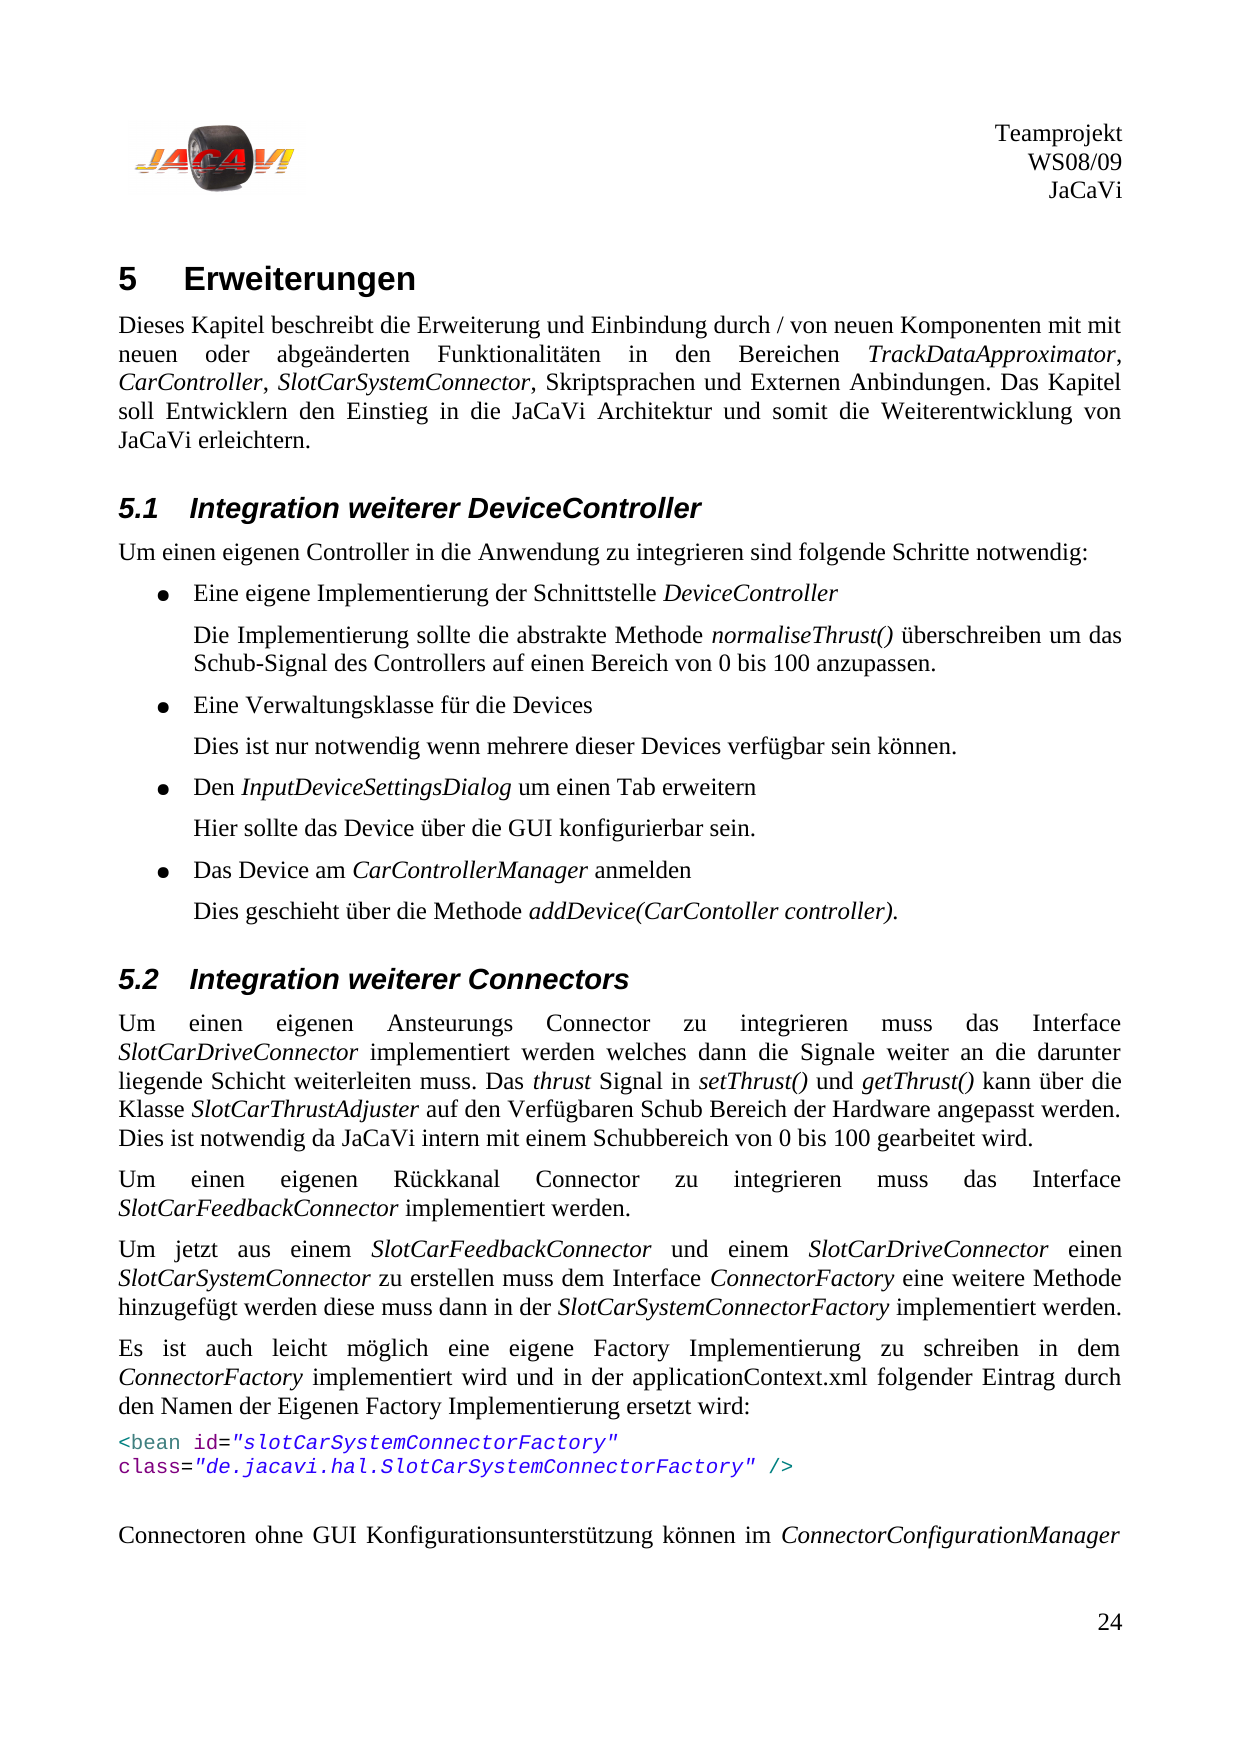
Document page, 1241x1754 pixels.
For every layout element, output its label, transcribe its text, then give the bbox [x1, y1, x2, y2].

list Das Device am CarControllerManager anmelden [156, 855, 1122, 883]
list Den InputDeviceSettingsDialog um einen Tab erweitern [156, 772, 1122, 801]
text Um einen eigenen Controller in die Anwendung zu integrieren sind folgende Schritte notwendig: [118, 537, 1122, 566]
picture [128, 120, 307, 195]
text Dieses Kapitel beschreibt die Erweiterung und Einbindung durch / von neuen Komponenten mit mit neuen oder abgeänderten Funktionalitäten in den Bereichen TrackDataApproximator, CarController, SlotCarSystemConnector, Skriptsprachen und Externen Anbindungen. Das Kapitel soll Entwicklern den Einstieg in die JaCaVi Architektur und somit die Weiterentwicklung von JaCaVi erleichtern. [118, 310, 1122, 454]
text <bean id="slotCarSystemConnectorFactory" class="de.jacavi.hal.SlotCarSystemConnectorFactory" /> [118, 1432, 1122, 1479]
list Die Implementierung sollte die abstrakte Methode normaliseThrust() überschreiben um das Schub-Signal des Controllers auf einen Bereich von 0 bis 100 anzupassen. [156, 620, 1122, 677]
list Eine eigene Implementierung der Schnittstelle DeviceController [156, 578, 1122, 607]
text Es ist auch leicht möglich eine eigene Factory Implementierung zu schreiben in dem ConnectorFactory implementiert wird und in der applicationContext.xml folgender Eintrag durch den Namen der Eigenen Factory Implementierung ersetzt wird: [118, 1333, 1122, 1419]
text Um jetzt aus einem SlotCarFeedbackConnector und einem SlotCarDriveConnector einen SlotCarSystemConnector zu erstellen muss dem Interface ConnectorFactory eine weitere Methode hinzugefügt werden diese muss dann in der SlotCarSystemConnectorFactory implementiert werden. [118, 1234, 1122, 1321]
text Um einen eigenen Rückkanal Connector zu integrieren muss das Interface SlotCarFeedbackConnector implementiert werden. [118, 1164, 1122, 1222]
list Hier sollte das Device über die GUI konfigurierbar sein. [156, 813, 1122, 842]
list Eine Verwaltungsklasse für die Devices [156, 690, 1122, 718]
list Dies geschieht über die Methode addDevice(CarContoller controller). [156, 896, 1122, 925]
list Dies ist nur notwendig wenn mehrere dieser Devices verfügbar sein können. [156, 731, 1122, 760]
text Connectoren ohne GUI Konfigurationsunterstützung können im ConnectorConfigurationManager [118, 1521, 1122, 1549]
text Um einen eigenen Ansteurungs Connector zu integrieren muss das Interface SlotCarDriveConnector implementiert werden welches dann die Signale weiter an die darunter liegende Schicht weiterleiten muss. Das thrust Signal in setThrust() und getThrust() kann über die Klasse SlotCarThrustAdjuster auf den Verfügbaren Schub Bereich der Hardware angepasst werden. Dies ist notwendig da JaCaVi intern mit einem Schubbereich von 0 bis 100 gearbeitet wird. [118, 1008, 1122, 1152]
subtitle Erweiterungen [118, 259, 1122, 297]
subtitle Integration weiterer Connectors [118, 962, 1122, 996]
subtitle Integration weiterer DeviceController [118, 491, 1122, 525]
